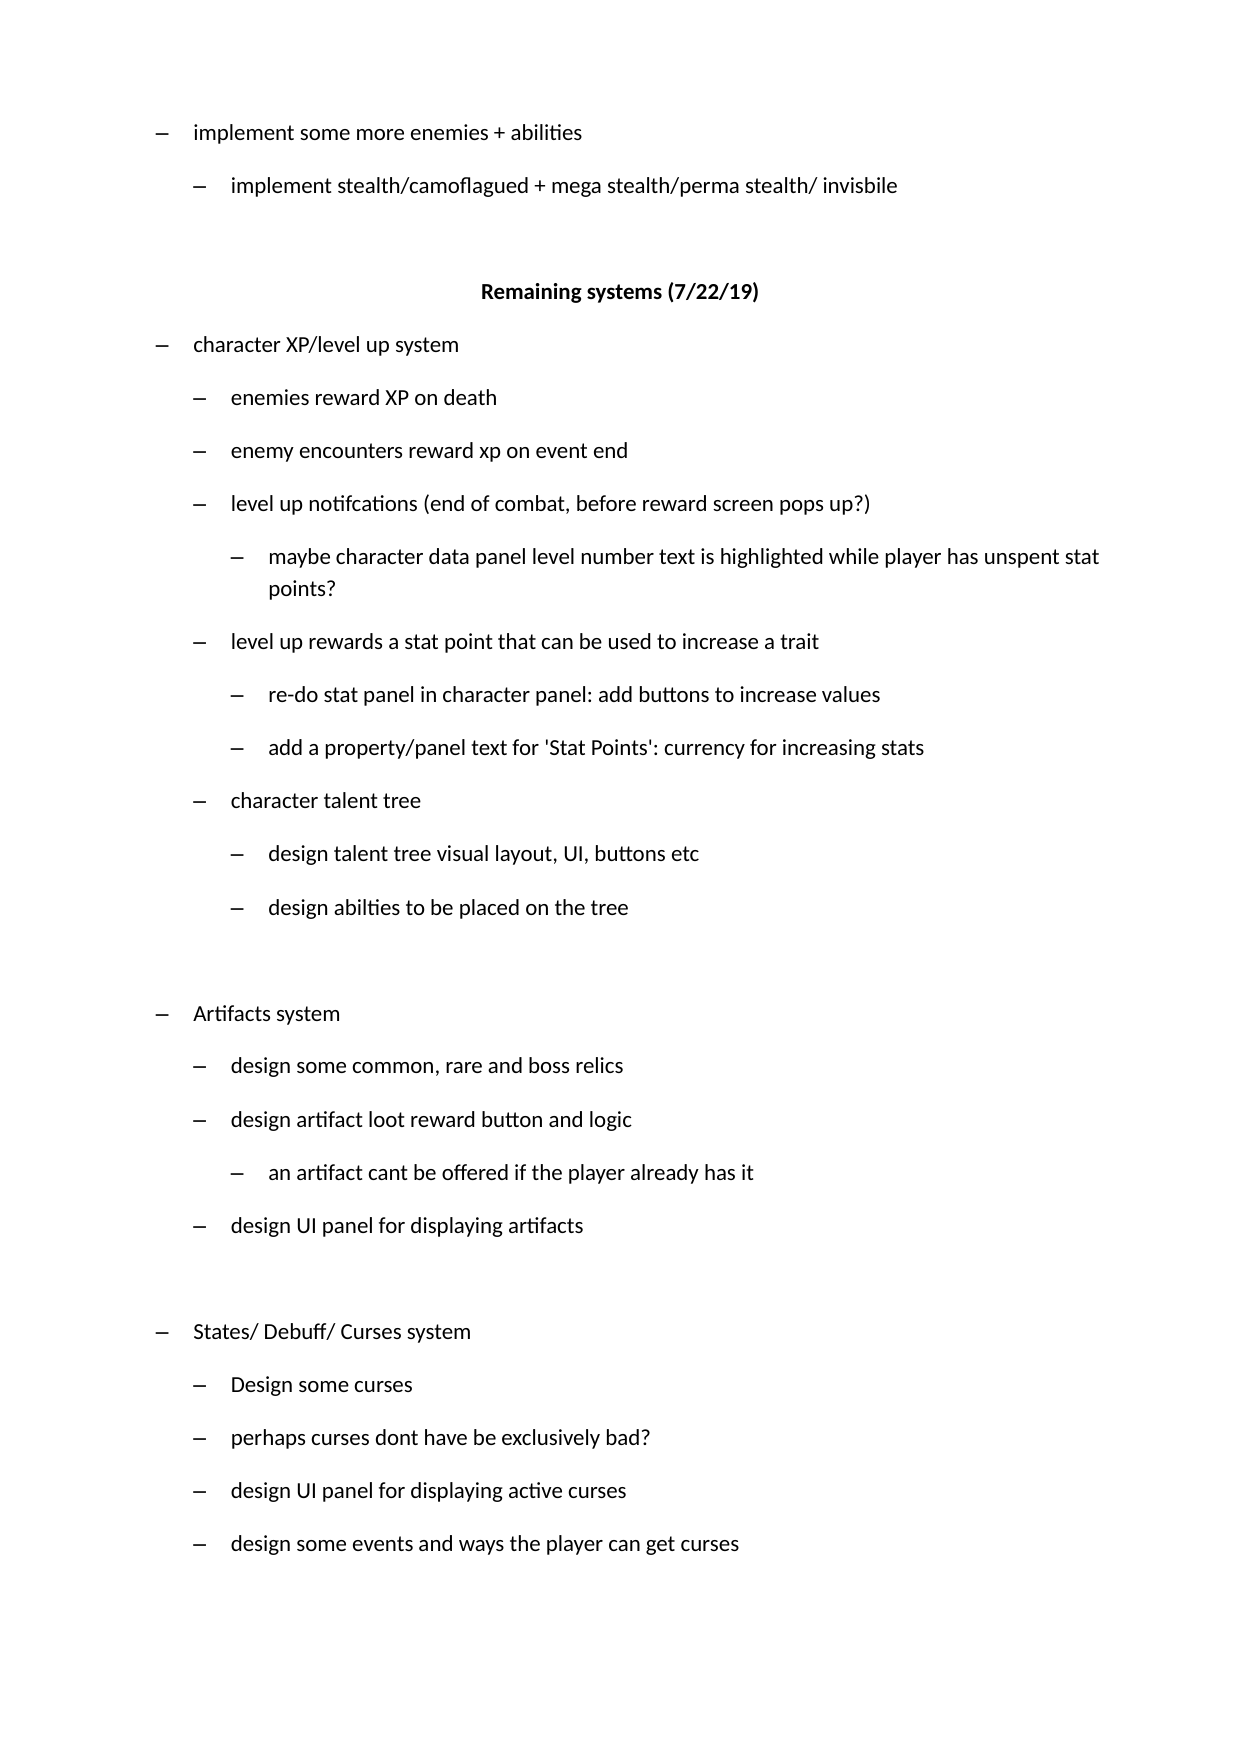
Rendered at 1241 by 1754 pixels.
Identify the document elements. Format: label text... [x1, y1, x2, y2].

text Remaining systems (7/22/19) [118, 277, 1122, 305]
list add a property/panel text for 'Stat Points': currency for increasing stats [231, 733, 1122, 762]
list design artifact loot reward button and logic [193, 1105, 1122, 1133]
list perhaps curses dont have be exclusively bad? [193, 1423, 1122, 1451]
list level up notifcations (end of combat, before reward screen pops up?) [193, 489, 1122, 517]
list character talent tree [193, 787, 1122, 814]
list an artifact cant be offered if the player already has it [231, 1158, 1122, 1186]
list design abilties to be placed on the tree [231, 893, 1122, 921]
list design UI panel for displaying artifacts [193, 1211, 1122, 1239]
list enemies reward XP on death [193, 383, 1122, 411]
list design some events and ways the player can get curses [193, 1529, 1122, 1557]
list design talent tree visual layout, UI, buttons etc [231, 839, 1122, 868]
list Artifacts system [156, 999, 1122, 1027]
list design UI panel for displaying active curses [193, 1476, 1122, 1504]
list implement some more enemies + abilities [156, 118, 1122, 146]
list States/ Debuff/ Curses system [156, 1317, 1122, 1345]
list maybe character data panel level number text is highlighted while player has unspent stat points? [231, 542, 1122, 602]
list design some common, rare and boss relics [193, 1052, 1122, 1080]
list Design some curses [193, 1370, 1122, 1398]
list re-do stat panel in character panel: add buttons to increase values [231, 681, 1122, 708]
list level up rewards a stat point that can be used to increase a trait [193, 627, 1122, 656]
list implement stealth/camoflagued + mega stealth/perma stealth/ invisbile [193, 171, 1122, 199]
list enemy encounters reward xp on event end [193, 436, 1122, 464]
list character XP/level up system [156, 330, 1122, 358]
